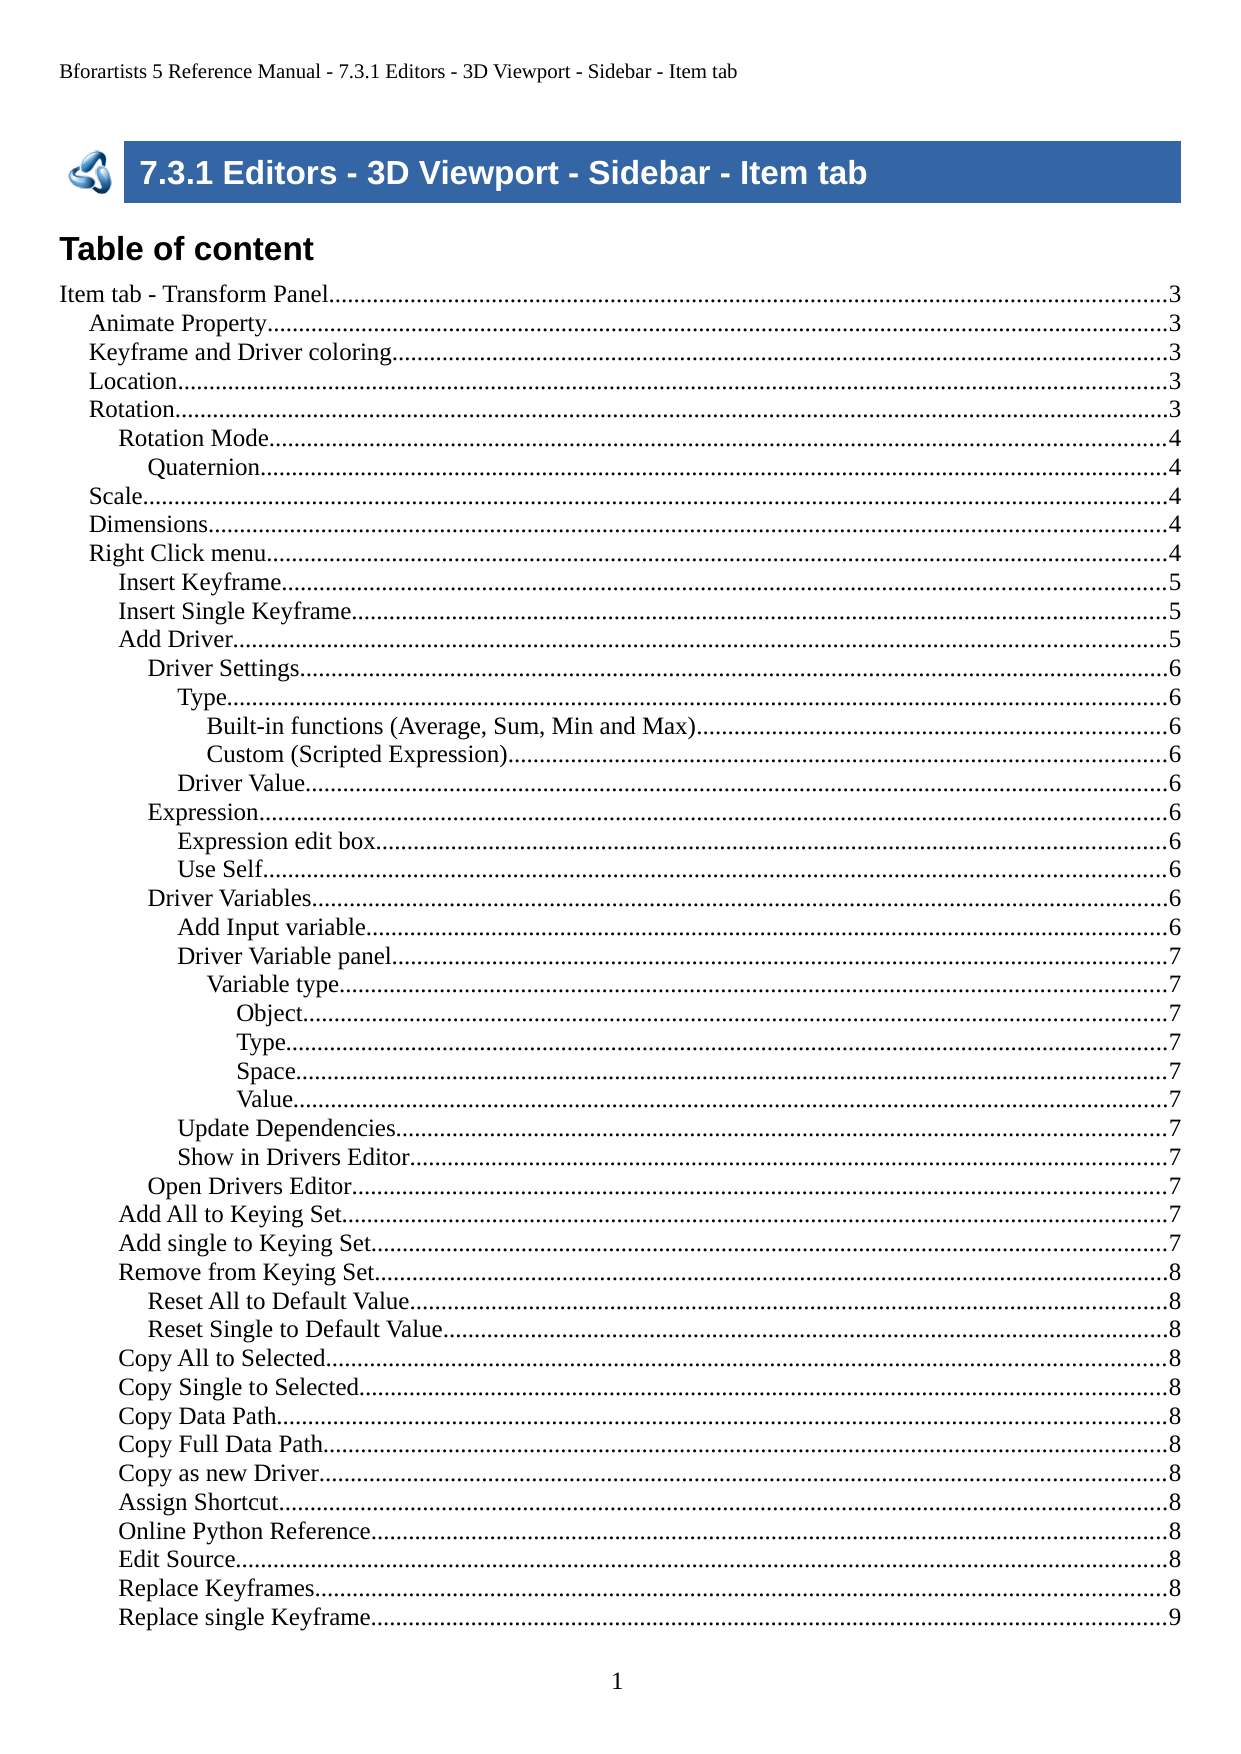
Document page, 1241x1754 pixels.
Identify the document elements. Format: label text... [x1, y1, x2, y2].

text Remove from Keying Set 8 [118, 1257, 1181, 1286]
text Update Dependencies 7 [177, 1113, 1181, 1142]
text Insert Single Keyframe 5 [118, 596, 1181, 624]
text Copy All to Selected 8 [118, 1343, 1181, 1372]
text Custom (Scripted Expression) 6 [206, 739, 1181, 768]
text Copy Full Data Path 8 [118, 1429, 1181, 1458]
text Copy as new Driver 8 [118, 1458, 1181, 1487]
text Driver Settings 6 [147, 653, 1181, 682]
text Keyframe and Driver coloring 3 [88, 337, 1181, 366]
text Add single to Keying Set 7 [118, 1228, 1181, 1257]
text Item tab - Transform Panel 3 [59, 279, 1181, 308]
text Right Click menu 4 [88, 538, 1181, 567]
text Add All to Keying Set 7 [118, 1199, 1181, 1228]
text Object 7 [236, 998, 1181, 1027]
text Value 7 [236, 1084, 1181, 1113]
text Insert Keyframe 5 [118, 567, 1181, 596]
text Expression 6 [147, 797, 1181, 826]
text Quaternion 4 [147, 452, 1181, 481]
text Copy Single to Selected 8 [118, 1372, 1181, 1401]
text Driver Variables 6 [147, 883, 1181, 912]
text Type 6 [177, 682, 1181, 711]
text Replace single Keyframe 9 [118, 1602, 1181, 1631]
text Expression edit box 6 [177, 826, 1181, 854]
text Replace Keyframes 8 [118, 1573, 1181, 1602]
table_header [59, 141, 124, 203]
text Driver Value 6 [177, 768, 1181, 797]
text Show in Drivers Editor 7 [177, 1142, 1181, 1171]
text Edit Source 8 [118, 1544, 1181, 1573]
text Rotation Mode 4 [118, 423, 1181, 452]
text Add Input variable 6 [177, 912, 1181, 941]
picture [65, 147, 114, 197]
text Scale 4 [88, 481, 1181, 509]
text Variable type 7 [206, 969, 1181, 998]
text Rotation 3 [88, 394, 1181, 423]
text Type 7 [236, 1027, 1181, 1056]
text Add Driver 5 [118, 624, 1181, 653]
text Reset All to Default Value 8 [147, 1286, 1181, 1314]
text Assign Shortcut 8 [118, 1487, 1181, 1516]
text Animate Property 3 [88, 308, 1181, 337]
text Driver Variable panel 7 [177, 941, 1181, 969]
text Copy Data Path 8 [118, 1401, 1181, 1429]
text Reset Single to Default Value 8 [147, 1314, 1181, 1343]
table_header 7.3.1 Editors - 3D Viewport - Sidebar - Item tab [124, 141, 1181, 203]
text Dimensions 4 [88, 509, 1181, 538]
text Online Python Reference 8 [118, 1516, 1181, 1544]
subtitle Table of content [59, 228, 1181, 267]
text Open Drivers Editor 7 [147, 1171, 1181, 1199]
text Built-in functions (Average, Sum, Min and Max) 6 [206, 711, 1181, 739]
text Use Self 6 [177, 854, 1181, 883]
text Space 7 [236, 1056, 1181, 1084]
text Location 3 [88, 366, 1181, 394]
